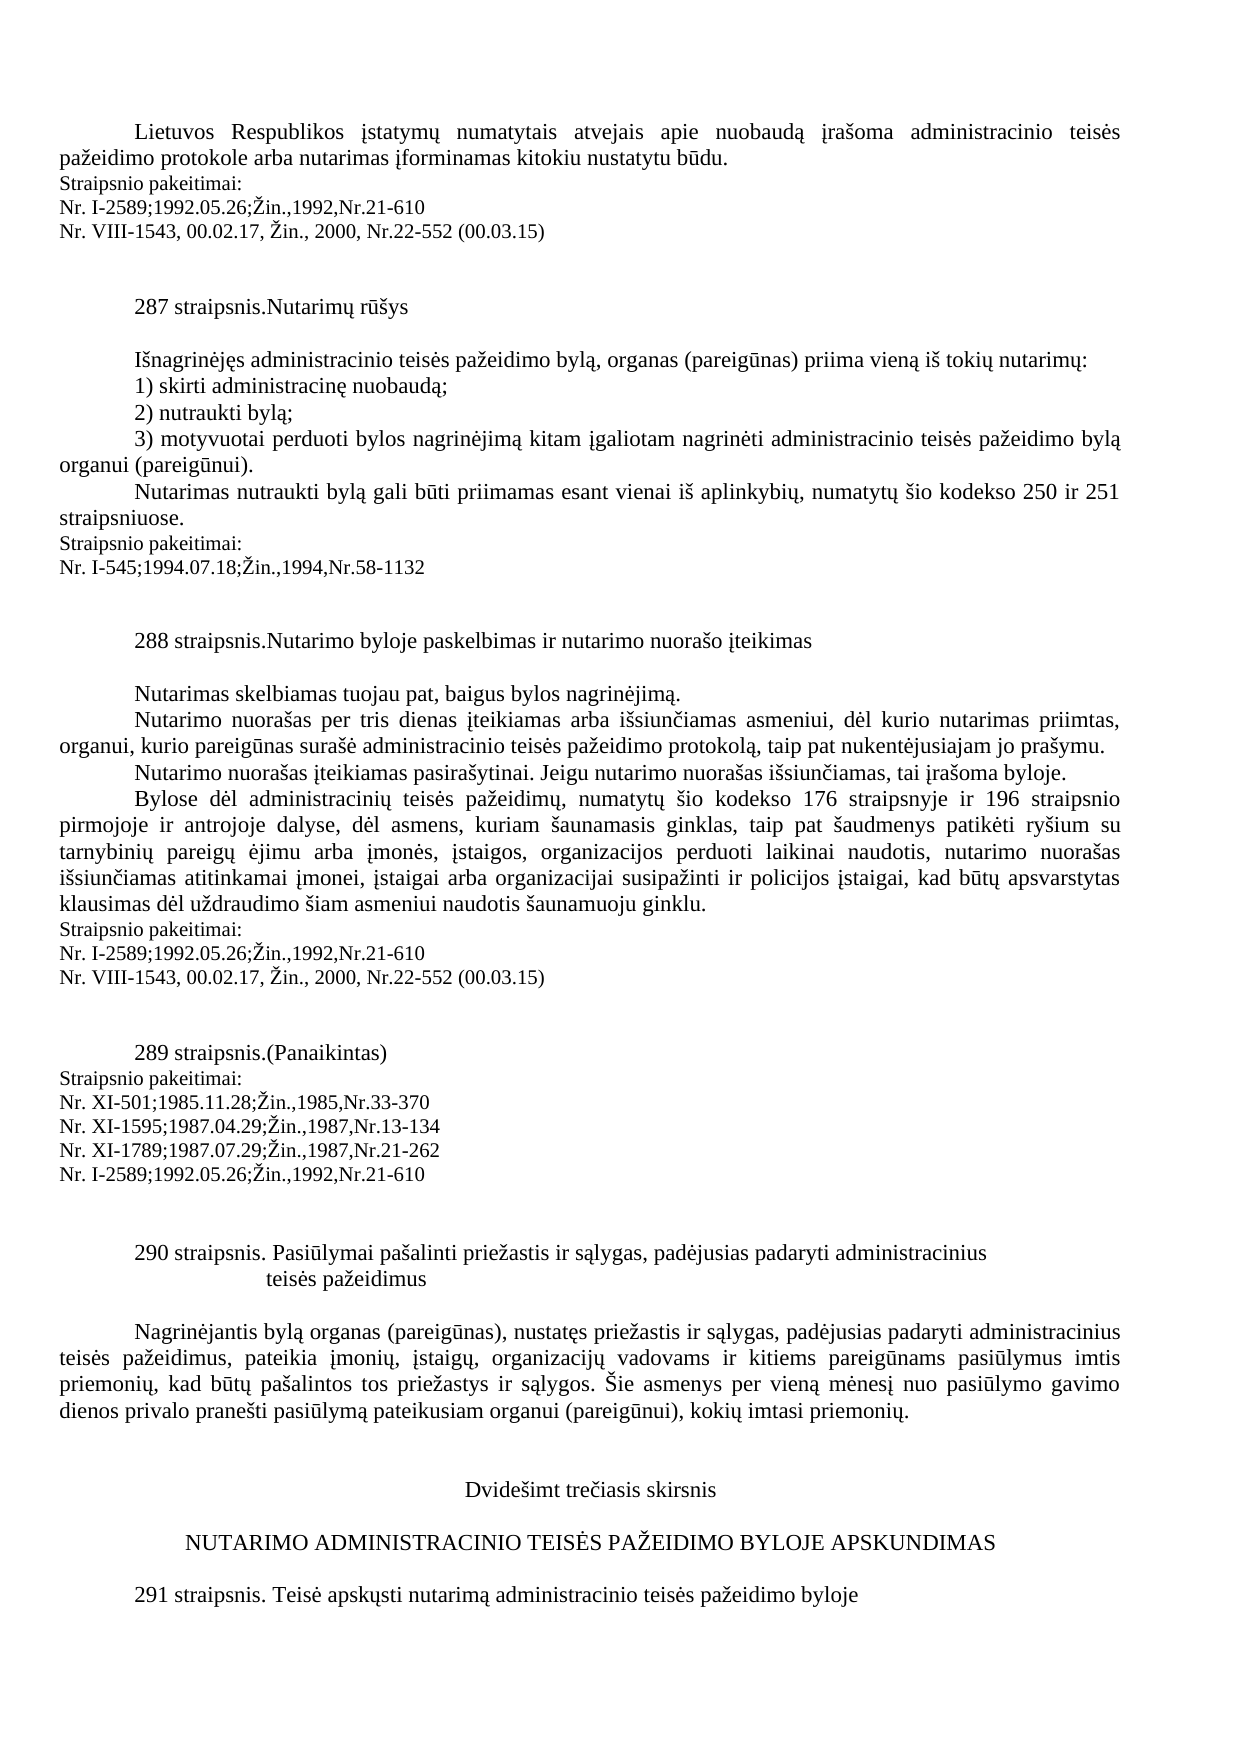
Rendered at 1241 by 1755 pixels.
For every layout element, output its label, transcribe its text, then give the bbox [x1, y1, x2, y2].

text 1) skirti administracinę nuobaudą; [59, 372, 1122, 399]
text Nr. VIII-1543, 00.02.17, Žin., 2000, Nr.22-552 (00.03.15) [59, 965, 1122, 989]
text 291 straipsnis. Teisė apskųsti nutarimą administracinio teisės pažeidimo byloje [134, 1581, 1122, 1608]
text Nr. I-545;1994.07.18;Žin.,1994,Nr.58-1132 [59, 555, 1122, 579]
text 288 straipsnis.Nutarimo byloje paskelbimas ir nutarimo nuorašo įteikimas [59, 627, 1122, 653]
text Bylose dėl administracinių teisės pažeidimų, numatytų šio kodekso 176 straipsnyje ir 196 straipsnio pirmojoje ir antrojoje dalyse, dėl asmens, kuriam šaunamasis ginklas, taip pat šaudmenys patikėti ryšium su tarnybinių pareigų ėjimu arba įmonės, įstaigos, organizacijos perduoti laikinai naudotis, nutarimo nuorašas išsiunčiamas atitinkamai įmonei, įstaigai arba organizacijai susipažinti ir policijos įstaigai, kad būtų apsvarstytas klausimas dėl uždraudimo šiam asmeniui naudotis šaunamuoju ginklu. [59, 785, 1122, 917]
text Nutarimo nuorašas per tris dienas įteikiamas arba išsiunčiamas asmeniui, dėl kurio nutarimas priimtas, organui, kurio pareigūnas surašė administracinio teisės pažeidimo protokolą, taip pat nukentėjusiajam jo prašymu. [59, 706, 1122, 759]
text Išnagrinėjęs administracinio teisės pažeidimo bylą, organas (pareigūnas) priima vieną iš tokių nutarimų: [59, 346, 1122, 372]
text 290 straipsnis. Pasiūlymai pašalinti priežastis ir sąlygas, padėjusias padaryti administracinius [59, 1239, 1122, 1265]
text Nr. XI-1789;1987.07.29;Žin.,1987,Nr.21-262 [59, 1138, 1122, 1162]
text Nr. I-2589;1992.05.26;Žin.,1992,Nr.21-610 [59, 195, 1122, 219]
text teisės pažeidimus [59, 1265, 1122, 1291]
text Nr. XI-1595;1987.04.29;Žin.,1987,Nr.13-134 [59, 1114, 1122, 1138]
text Nutarimas nutraukti bylą gali būti priimamas esant vienai iš aplinkybių, numatytų šio kodekso 250 ir 251 straipsniuose. [59, 478, 1122, 531]
text 3) motyvuotai perduoti bylos nagrinėjimą kitam įgaliotam nagrinėti administracinio teisės pažeidimo bylą organui (pareigūnui). [59, 425, 1122, 478]
text Dvidešimt trečiasis skirsnis [59, 1476, 1122, 1502]
text Nutarimo nuorašas įteikiamas pasirašytinai. Jeigu nutarimo nuorašas išsiunčiamas, tai įrašoma byloje. [59, 759, 1122, 785]
text Straipsnio pakeitimai: [59, 1066, 1122, 1090]
text Nr. XI-501;1985.11.28;Žin.,1985,Nr.33-370 [59, 1090, 1122, 1114]
text Straipsnio pakeitimai: [59, 171, 1122, 195]
text 289 straipsnis.(Panaikintas) [59, 1039, 1122, 1066]
text Nr. I-2589;1992.05.26;Žin.,1992,Nr.21-610 [59, 1162, 1122, 1186]
text Nagrinėjantis bylą organas (pareigūnas), nustatęs priežastis ir sąlygas, padėjusias padaryti administracinius teisės pažeidimus, pateikia įmonių, įstaigų, organizacijų vadovams ir kitiems pareigūnams pasiūlymus imtis priemonių, kad būtų pašalintos tos priežastys ir sąlygos. Šie asmenys per vieną mėnesį nuo pasiūlymo gavimo dienos privalo pranešti pasiūlymą pateikusiam organui (pareigūnui), kokių imtasi priemonių. [59, 1318, 1122, 1423]
text Nr. I-2589;1992.05.26;Žin.,1992,Nr.21-610 [59, 941, 1122, 965]
text NUTARIMO ADMINISTRACINIO TEISĖS PAŽEIDIMO BYLOJE APSKUNDIMAS [59, 1529, 1122, 1555]
text Lietuvos Respublikos įstatymų numatytais atvejais apie nuobaudą įrašoma administracinio teisės pažeidimo protokole arba nutarimas įforminamas kitokiu nustatytu būdu. [59, 118, 1122, 171]
text 287 straipsnis.Nutarimų rūšys [59, 293, 1122, 320]
text 2) nutraukti bylą; [59, 399, 1122, 425]
text Straipsnio pakeitimai: [59, 531, 1122, 555]
text Nutarimas skelbiamas tuojau pat, baigus bylos nagrinėjimą. [59, 679, 1122, 706]
text Nr. VIII-1543, 00.02.17, Žin., 2000, Nr.22-552 (00.03.15) [59, 219, 1122, 243]
text Straipsnio pakeitimai: [59, 917, 1122, 941]
